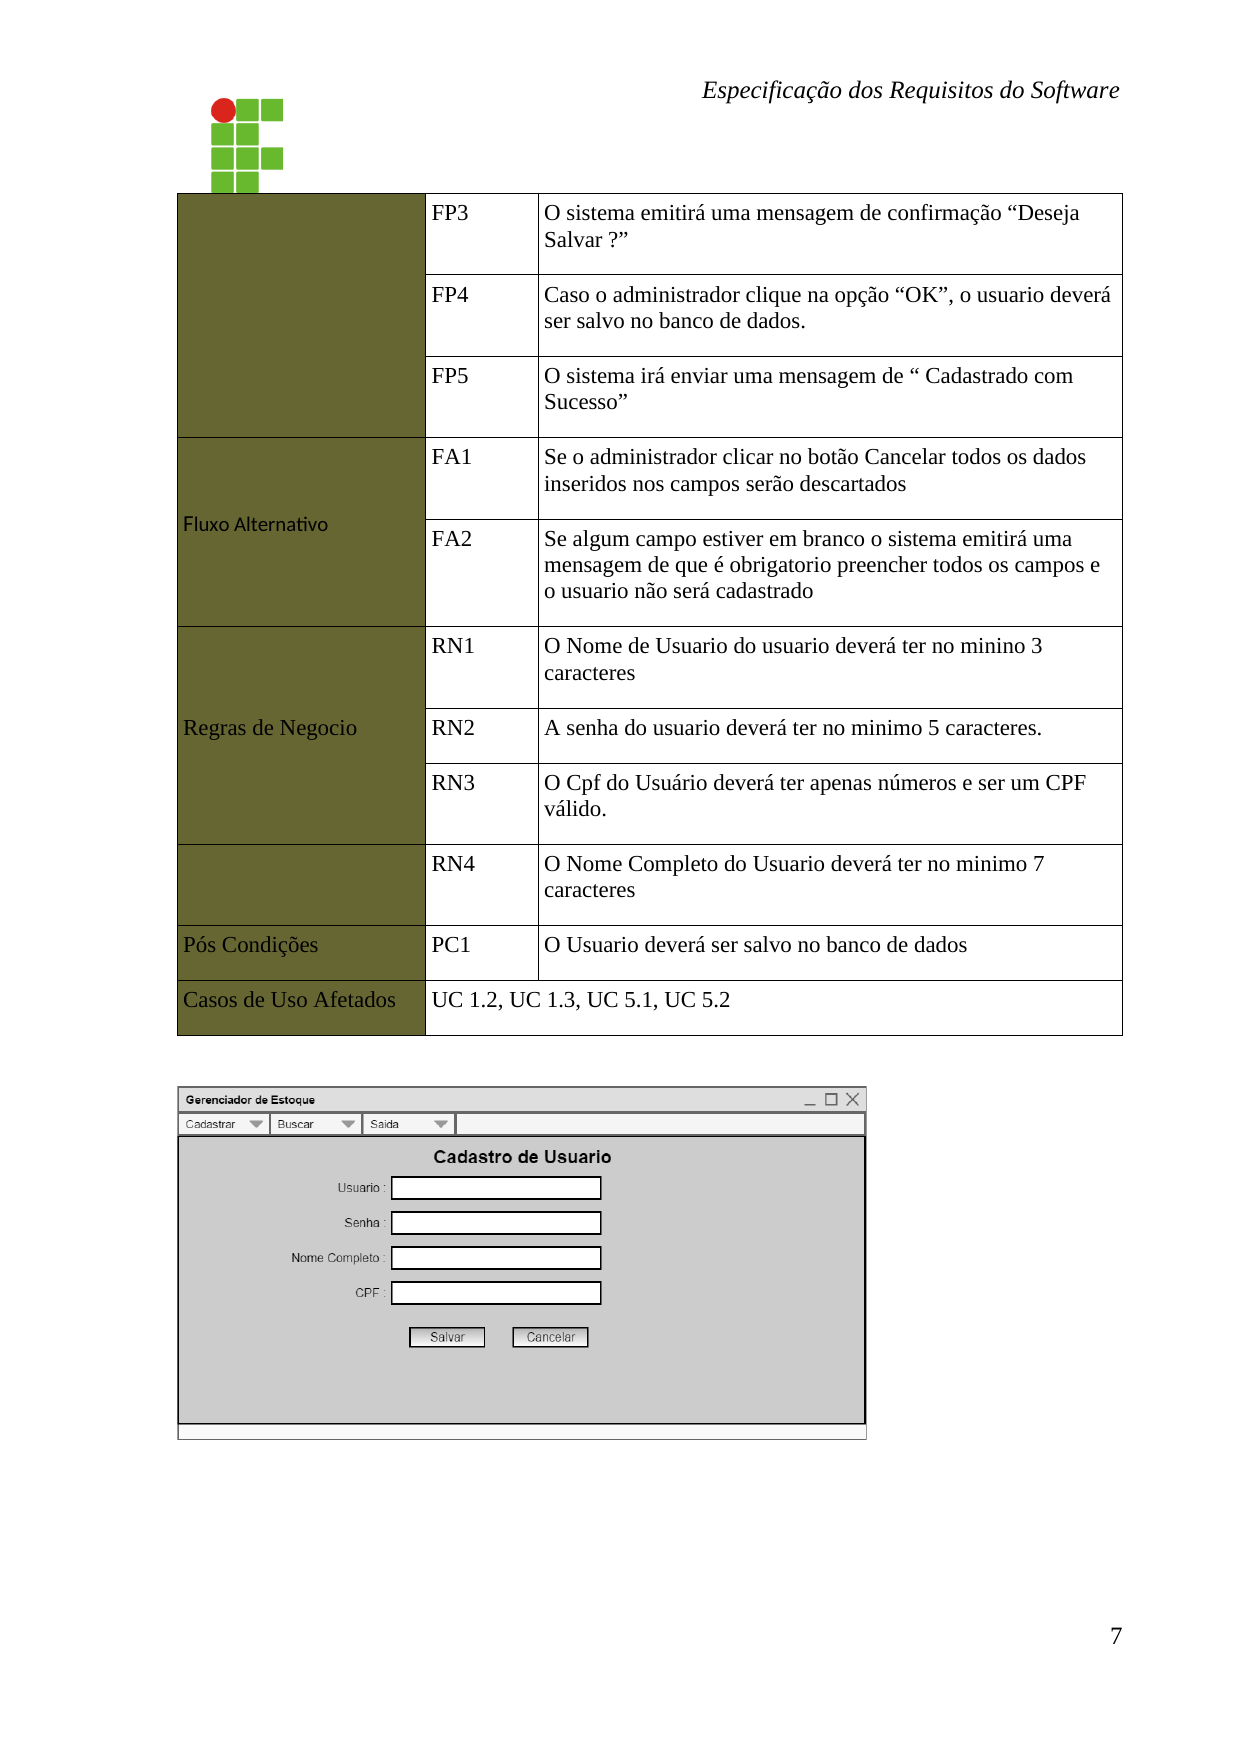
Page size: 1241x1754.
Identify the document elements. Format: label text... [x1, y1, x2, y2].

table_cell [178, 194, 425, 437]
table_cell PC1 [426, 926, 538, 980]
table_cell A senha do usuario deverá ter no minimo 5 caracteres. [539, 709, 1122, 762]
table_cell O Cpf do Usuário deverá ter apenas números e ser um CPF válido. [539, 764, 1122, 844]
table_cell RN3 [426, 764, 538, 844]
table_cell Fluxo Alternativo [178, 438, 425, 626]
table_cell Caso o administrador clique na opção “OK”, o usuario deverá ser salvo no banco de dados. [539, 275, 1122, 356]
table_cell O sistema emitirá uma mensagem de confirmação “Deseja Salvar ?” [539, 194, 1122, 274]
table_cell Se algum campo estiver em branco o sistema emitirá uma mensagem de que é obrigatorio preencher todos os campos e o usuario não será cadastrado [539, 520, 1122, 626]
table_cell FA1 [426, 438, 538, 518]
table_cell O Usuario deverá ser salvo no banco de dados [539, 926, 1122, 980]
table_cell O Nome de Usuario do usuario deverá ter no minino 3 caracteres [539, 627, 1122, 707]
table_cell Pós Condições [178, 926, 425, 980]
table_cell Casos de Uso Afetados [178, 981, 425, 1035]
table_cell FP4 [426, 275, 538, 356]
table_cell FA2 [426, 520, 538, 626]
table_cell RN2 [426, 709, 538, 762]
table_cell Regras de Negocio [178, 627, 425, 844]
table_cell Se o administrador clicar no botão Cancelar todos os dados inseridos nos campos serão descartados [539, 438, 1122, 518]
table_cell RN1 [426, 627, 538, 707]
picture [208, 98, 284, 193]
table_cell O sistema irá enviar uma mensagem de “ Cadastrado com Sucesso” [539, 357, 1122, 437]
table_cell RN4 [426, 845, 538, 925]
table_cell FP5 [426, 357, 538, 437]
picture [177, 1086, 867, 1440]
table_cell O Nome Completo do Usuario deverá ter no minimo 7 caracteres [539, 845, 1122, 925]
table_cell [178, 845, 425, 925]
table_cell FP3 [426, 194, 538, 274]
table_cell UC 1.2, UC 1.3, UC 5.1, UC 5.2 [426, 981, 1122, 1035]
